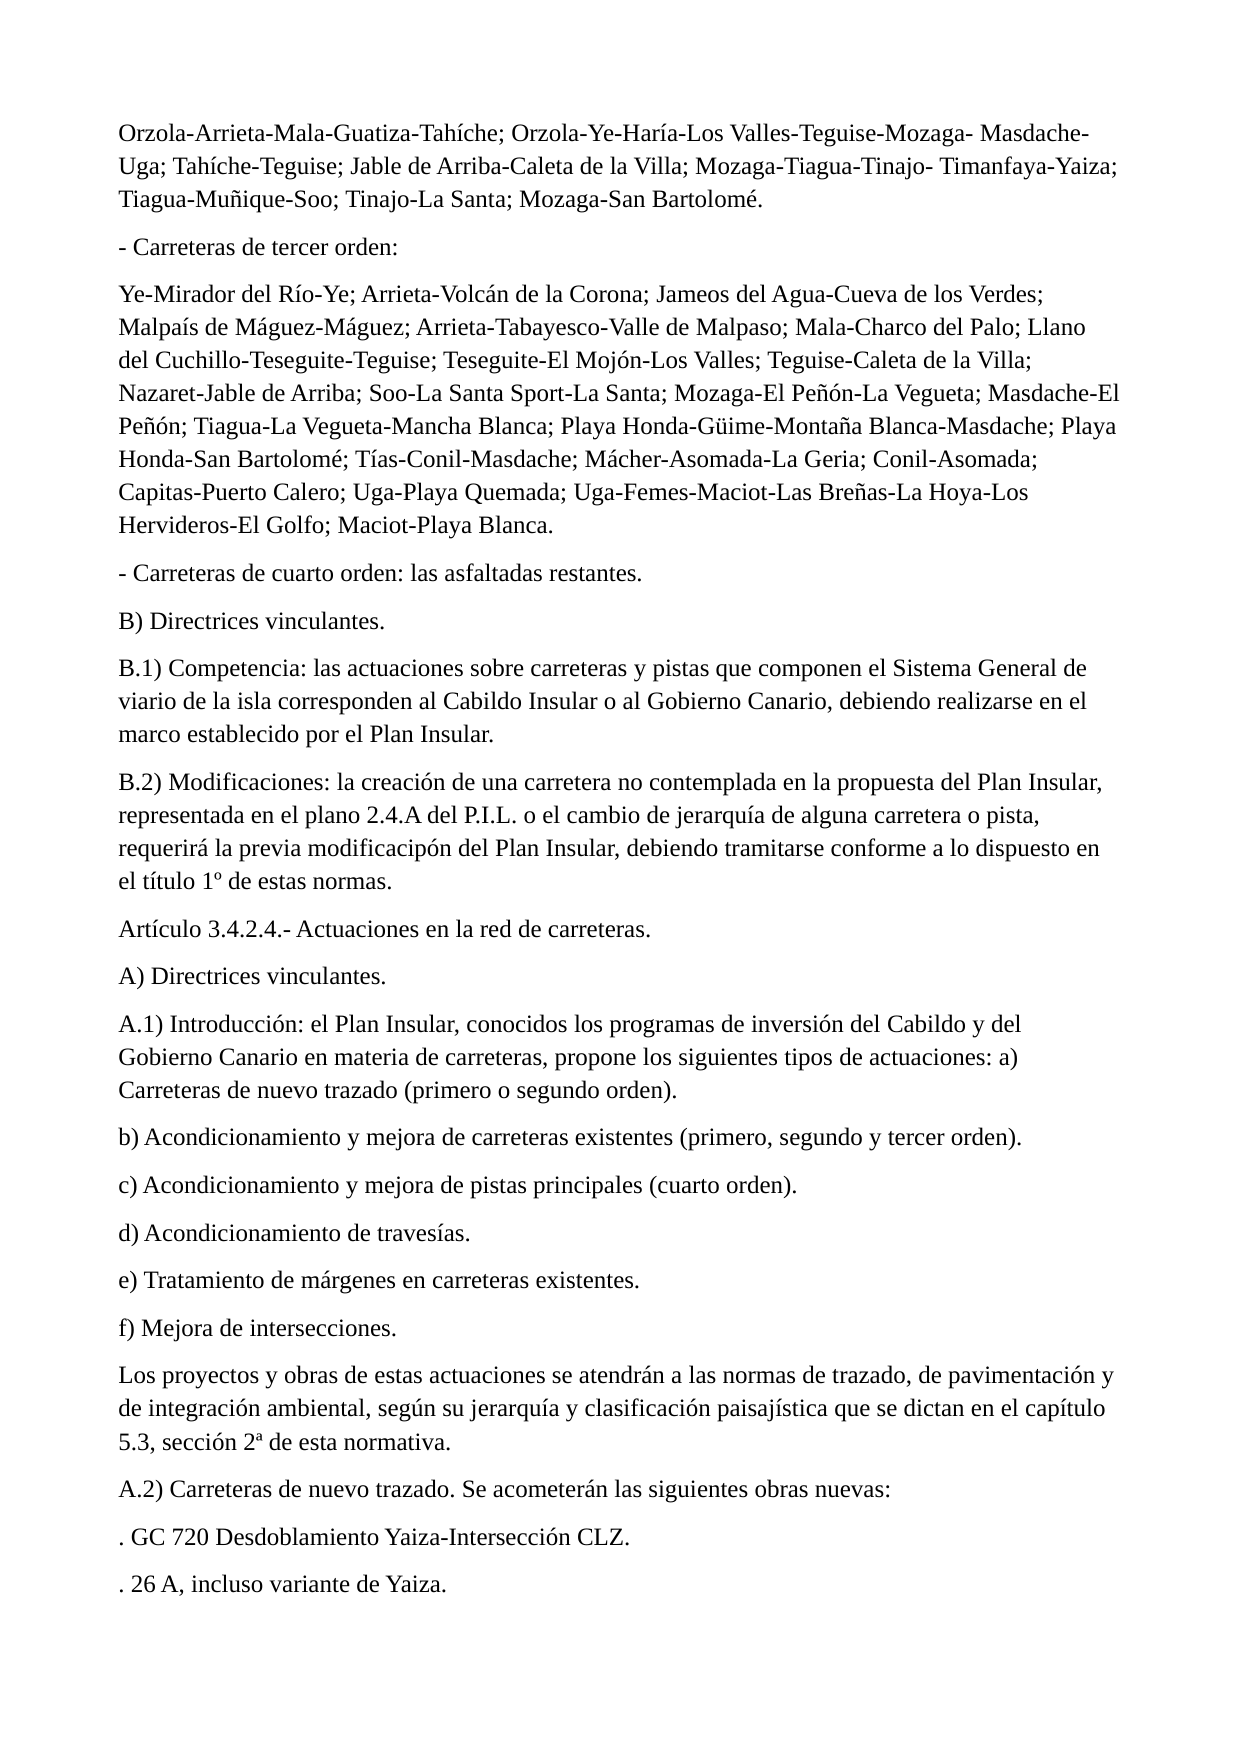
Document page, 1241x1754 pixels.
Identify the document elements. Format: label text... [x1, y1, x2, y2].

text d) Acondicionamiento de travesías. [118, 1218, 1122, 1246]
text A.2) Carreteras de nuevo trazado. Se acometerán las siguientes obras nuevas: [118, 1474, 1122, 1503]
text - Carreteras de tercer orden: [118, 232, 1122, 261]
text Los proyectos y obras de estas actuaciones se atendrán a las normas de trazado, de pavimentación y de integración ambiental, según su jerarquía y clasificación paisajística que se dictan en el capítulo 5.3, sección 2ª de esta normativa. [118, 1361, 1122, 1455]
text A.1) Introducción: el Plan Insular, conocidos los programas de inversión del Cabildo y del Gobierno Canario en materia de carreteras, propone los siguientes tipos de actuaciones: a) Carreteras de nuevo trazado (primero o segundo orden). [118, 1009, 1122, 1104]
text A) Directrices vinculantes. [118, 961, 1122, 990]
text Orzola-Arrieta-Mala-Guatiza-Tahíche; Orzola-Ye-Haría-Los Valles-Teguise-Mozaga- Masdache-Uga; Tahíche-Teguise; Jable de Arriba-Caleta de la Villa; Mozaga-Tiagua-Tinajo- Timanfaya-Yaiza; Tiagua-Muñique-Soo; Tinajo-La Santa; Mozaga-San Bartolomé. [118, 118, 1122, 213]
text . GC 720 Desdoblamiento Yaiza-Intersección CLZ. [118, 1522, 1122, 1551]
text b) Acondicionamiento y mejora de carreteras existentes (primero, segundo y tercer orden). [118, 1122, 1122, 1151]
text f) Mejora de intersecciones. [118, 1313, 1122, 1342]
text B) Directrices vinculantes. [118, 606, 1122, 634]
text c) Acondicionamiento y mejora de pistas principales (cuarto orden). [118, 1170, 1122, 1199]
text Artículo 3.4.2.4.- Actuaciones en la red de carreteras. [118, 914, 1122, 942]
text B.1) Competencia: las actuaciones sobre carreteras y pistas que componen el Sistema General de viario de la isla corresponden al Cabildo Insular o al Gobierno Canario, debiendo realizarse en el marco establecido por el Plan Insular. [118, 653, 1122, 748]
text Ye-Mirador del Río-Ye; Arrieta-Volcán de la Corona; Jameos del Agua-Cueva de los Verdes; Malpaís de Máguez-Máguez; Arrieta-Tabayesco-Valle de Malpaso; Mala-Charco del Palo; Llano del Cuchillo-Teseguite-Teguise; Teseguite-El Mojón-Los Valles; Teguise-Caleta de la Villa; Nazaret-Jable de Arriba; Soo-La Santa Sport-La Santa; Mozaga-El Peñón-La Vegueta; Masdache-El Peñón; Tiagua-La Vegueta-Mancha Blanca; Playa Honda-Güime-Montaña Blanca-Masdache; Playa Honda-San Bartolomé; Tías-Conil-Masdache; Mácher-Asomada-La Geria; Conil-Asomada; Capitas-Puerto Calero; Uga-Playa Quemada; Uga-Femes-Maciot-Las Breñas-La Hoya-Los Hervideros-El Golfo; Maciot-Playa Blanca. [118, 279, 1122, 539]
text . 26 A, incluso variante de Yaiza. [118, 1569, 1122, 1598]
text B.2) Modificaciones: la creación de una carretera no contemplada en la propuesta del Plan Insular, representada en el plano 2.4.A del P.I.L. o el cambio de jerarquía de alguna carretera o pista, requerirá la previa modificacipón del Plan Insular, debiendo tramitarse conforme a lo dispuesto en el título 1º de estas normas. [118, 767, 1122, 895]
text - Carreteras de cuarto orden: las asfaltadas restantes. [118, 558, 1122, 587]
text e) Tratamiento de márgenes en carreteras existentes. [118, 1265, 1122, 1294]
